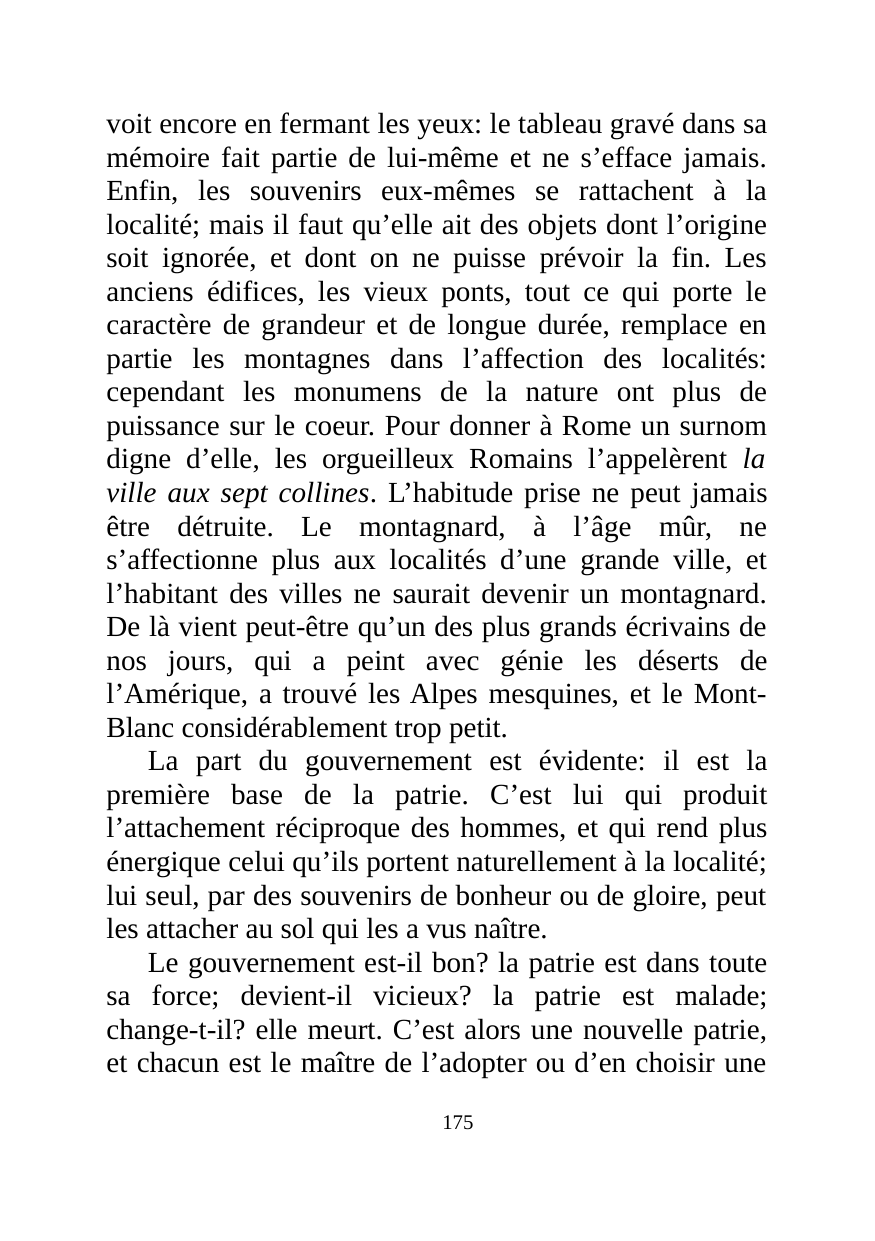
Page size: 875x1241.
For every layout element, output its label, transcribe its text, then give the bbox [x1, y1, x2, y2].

text voit encore en fermant les yeux: le tableau gravé dans sa mémoire fait partie de lui-même et ne s’efface jamais. Enfin, les souvenirs eux-mêmes se rattachent à la localité; mais il faut qu’elle ait des objets dont l’origine soit ignorée, et dont on ne puisse prévoir la fin. Les anciens édifices, les vieux ponts, tout ce qui porte le caractère de grandeur et de longue durée, remplace en partie les montagnes dans l’affection des localités: cependant les monumens de la nature ont plus de puissance sur le coeur. Pour donner à Rome un surnom digne d’elle, les orgueilleux Romains l’appelèrent la ville aux sept collines. L’habitude prise ne peut jamais être détruite. Le montagnard, à l’âge mûr, ne s’affectionne plus aux localités d’une grande ville, et l’habitant des villes ne saurait devenir un montagnard. De là vient peut-être qu’un des plus grands écrivains de nos jours, qui a peint avec génie les déserts de l’Amérique, a trouvé les Alpes mesquines, et le Mont-Blanc considérablement trop petit. [106, 106, 768, 743]
text La part du gouvernement est évidente: il est la première base de la patrie. C’est lui qui produit l’attachement réciproque des hommes, et qui rend plus énergique celui qu’ils portent naturellement à la localité; lui seul, par des souvenirs de bonheur ou de gloire, peut les attacher au sol qui les a vus naître. [106, 743, 768, 945]
text Le gouvernement est-il bon? la patrie est dans toute sa force; devient-il vicieux? la patrie est malade; change-t-il? elle meurt. C’est alors une nouvelle patrie, et chacun est le maître de l’adopter ou d’en choisir une [106, 945, 768, 1079]
